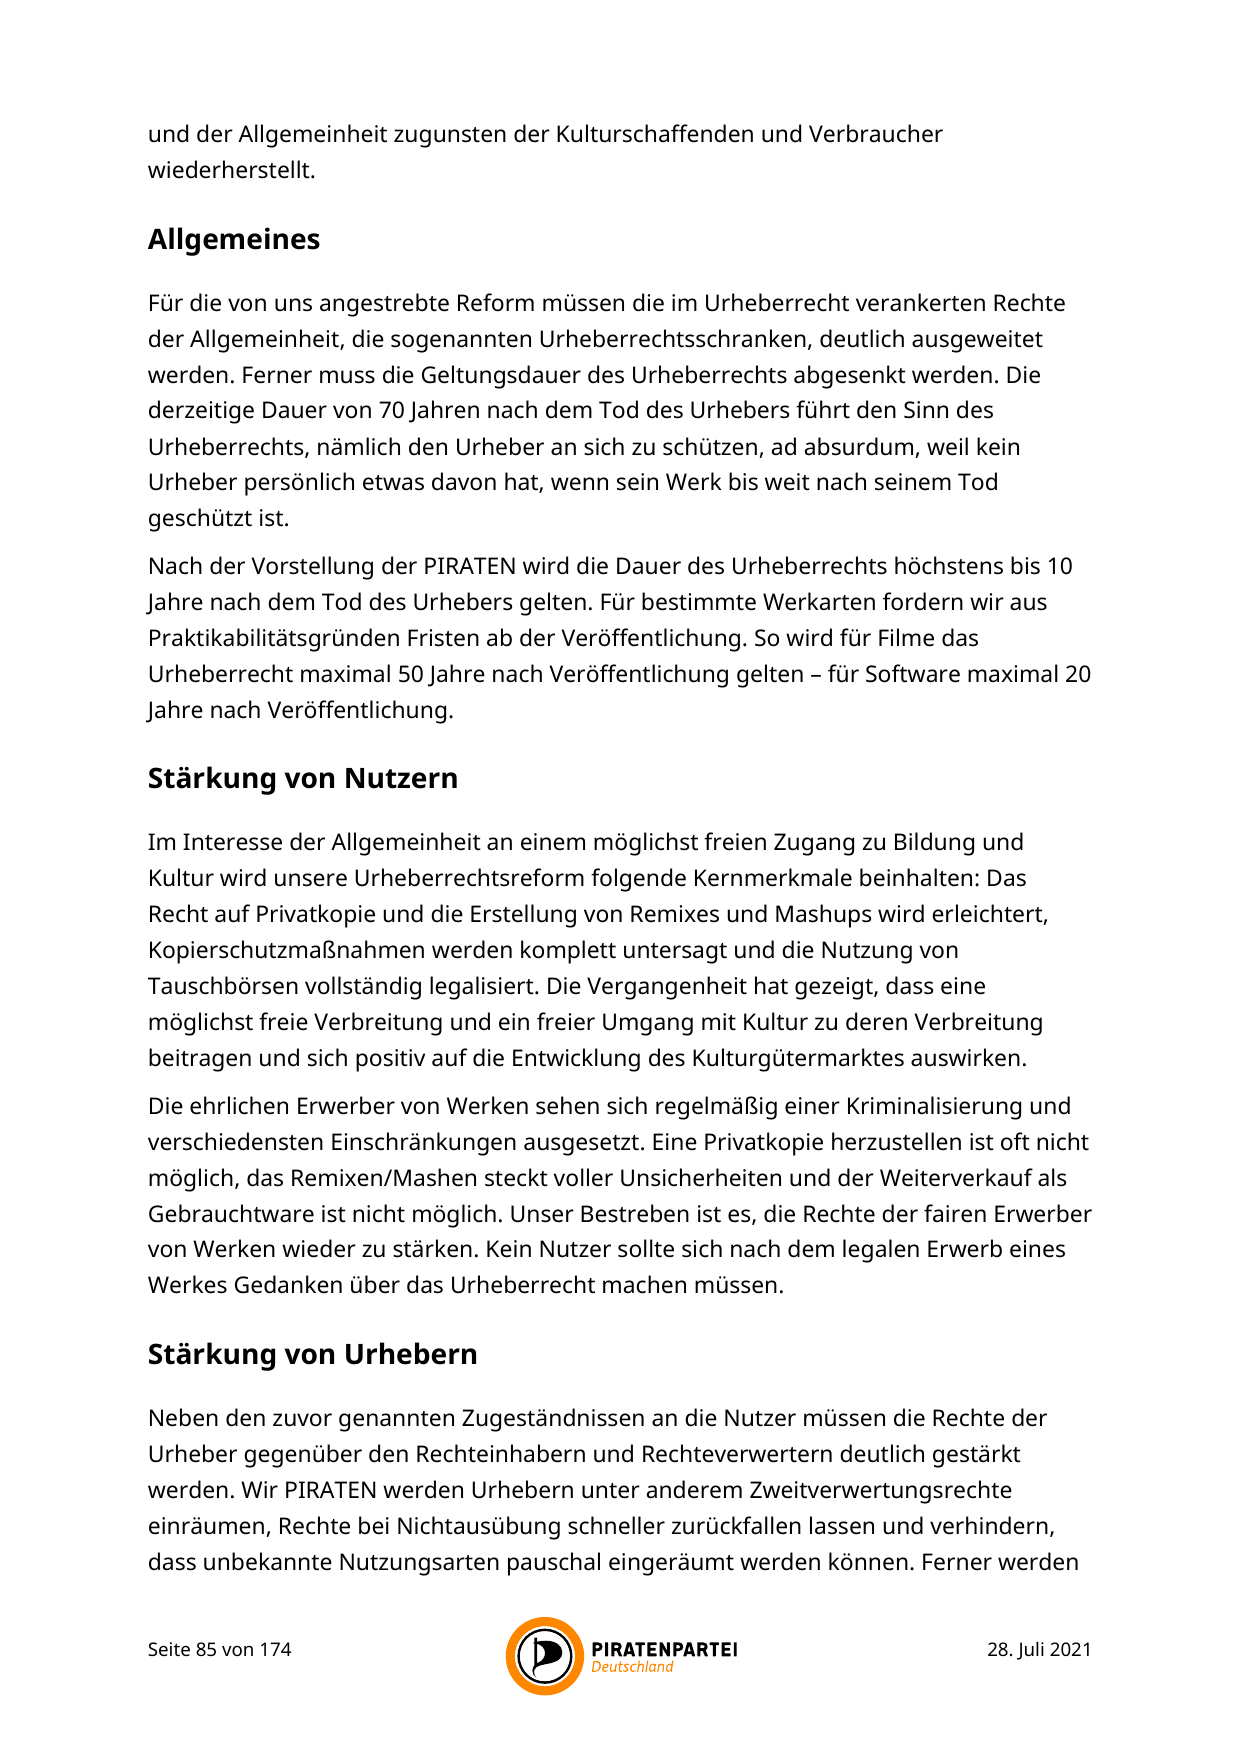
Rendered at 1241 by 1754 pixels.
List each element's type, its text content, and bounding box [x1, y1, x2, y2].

text Nach der Vorstellung der PIRATEN wird die Dauer des Urheberrechts höchstens bis 10 Jahre nach dem Tod des Urhebers gelten. Für bestimmte Werkarten fordern wir aus Praktikabilitätsgründen Fristen ab der Veröffentlichung. So wird für Filme das Urheberrecht maximal 50 Jahre nach Veröffentlichung gelten – für Software maximal 20 Jahre nach Veröffentlichung. [148, 550, 1093, 725]
text Neben den zuvor genannten Zugeständnissen an die Nutzer müssen die Rechte der Urheber gegenüber den Rechteinhabern und Rechteverwertern deutlich gestärkt werden. Wir PIRATEN werden Urhebern unter anderem Zweitverwertungsrechte einräumen, Rechte bei Nichtausübung schneller zurückfallen lassen und verhindern, dass unbekannte Nutzungsarten pauschal eingeräumt werden können. Ferner werden [148, 1402, 1093, 1577]
subtitle Stärkung von Urhebern [148, 1334, 1093, 1373]
text und der Allgemeinheit zugunsten der Kulturschaffenden und Verbraucher wiederherstellt. [148, 118, 1093, 185]
subtitle Stärkung von Nutzern [148, 759, 1093, 797]
subtitle Allgemeines [148, 219, 1093, 257]
text Die ehrlichen Erwerber von Werken sehen sich regelmäßig einer Kriminalisierung und verschiedensten Einschränkungen ausgesetzt. Eine Privatkopie herzustellen ist oft nicht möglich, das Remixen/Mashen steckt voller Unsicherheiten und der Weiterverkauf als Gebrauchtware ist nicht möglich. Unser Bestreben ist es, die Rechte der fairen Erwerber von Werken wieder zu stärken. Kein Nutzer sollte sich nach dem legalen Erwerb eines Werkes Gedanken über das Urheberrecht machen müssen. [148, 1090, 1093, 1301]
text Für die von uns angestrebte Reform müssen die im Urheberrecht verankerten Rechte der Allgemeinheit, die sogenannten Urheberrechtsschranken, deutlich ausgeweitet werden. Ferner muss die Geltungsdauer des Urheberrechts abgesenkt werden. Die derzeitige Dauer von 70 Jahren nach dem Tod des Urhebers führt den Sinn des Urheberrechts, nämlich den Urheber an sich zu schützen, ad absurdum, weil kein Urheber persönlich etwas davon hat, wenn sein Werk bis weit nach seinem Tod geschützt ist. [148, 287, 1093, 533]
text Im Interesse der Allgemeinheit an einem möglichst freien Zugang zu Bildung und Kultur wird unsere Urheberrechtsreform folgende Kernmerkmale beinhalten: Das Recht auf Privatkopie und die Erstellung von Remixes und Mashups wird erleichtert, Kopierschutzmaßnahmen werden komplett untersagt und die Nutzung von Tauschbörsen vollständig legalisiert. Die Vergangenheit hat gezeigt, dass eine möglichst freie Verbreitung und ein freier Umgang mit Kultur zu deren Verbreitung beitragen und sich positiv auf die Entwicklung des Kulturgütermarktes auswirken. [148, 826, 1093, 1073]
